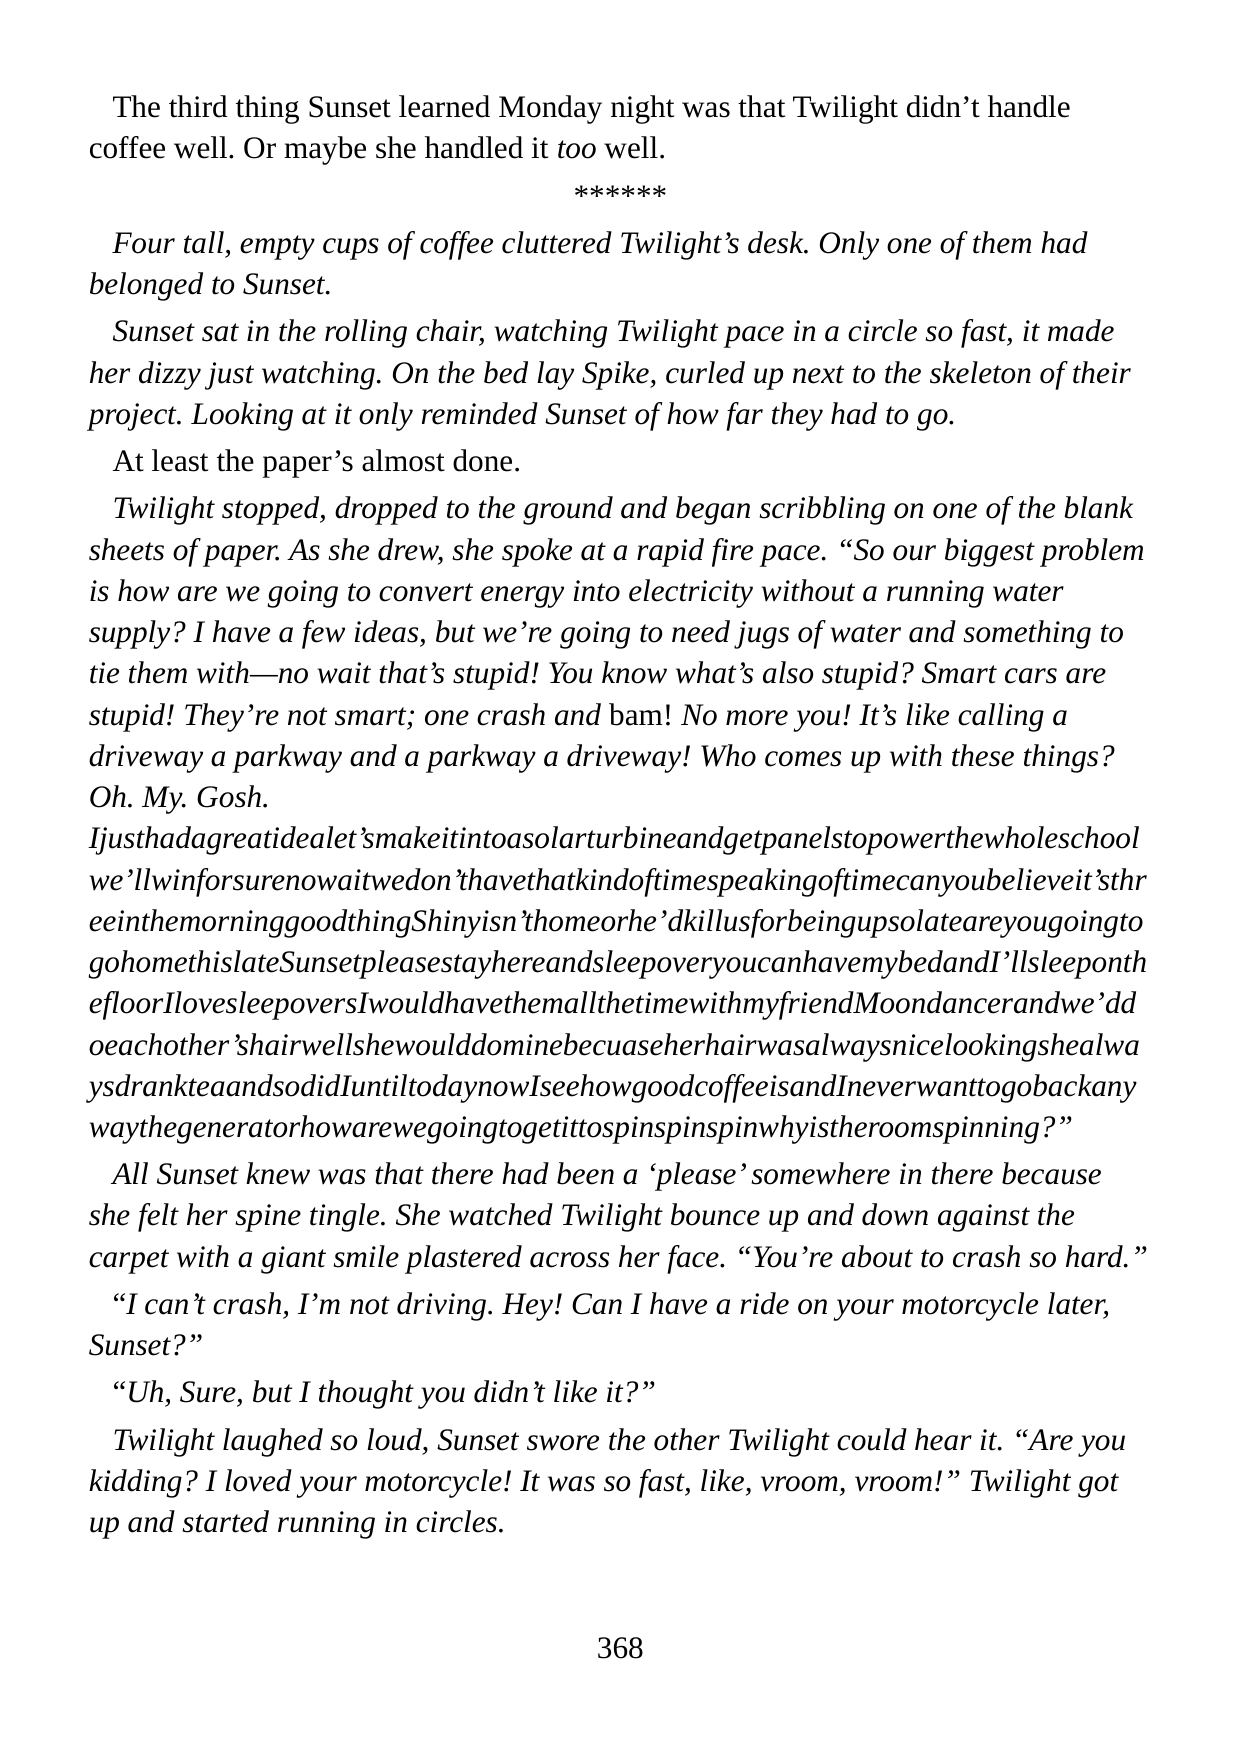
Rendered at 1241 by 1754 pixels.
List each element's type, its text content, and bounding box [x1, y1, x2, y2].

text Twilight stopped, dropped to the ground and began scribbling on one of the blank sheets of paper. As she drew, she spoke at a rapid fire pace. “So our biggest problem is how are we going to convert energy into electricity without a running water supply? I have a few ideas, but we’re going to need jugs of water and something to tie them with—no wait that’s stupid! You know what’s also stupid? Smart cars are stupid! They’re not smart; one crash and bam! No more you! It’s like calling a driveway a parkway and a parkway a driveway! Who comes up with these things? Oh. My. Gosh. Ijusthadagreatidealet’smakeitintoasolarturbineandgetpanelstopowerthewholeschoolwe’llwinforsurenowaitwedon’thavethatkindoftimespeakingoftimecanyoubelieveit’sthreeinthemorninggoodthingShinyisn’thomeorhe’dkillusforbeingupsolateareyougoingtogohomethislateSunsetpleasestayhereandsleepoveryoucanhavemybedandI’llsleeponthefloorIlovesleepoversIwouldhavethemallthetimewithmyfriendMoondancerandwe’ddoeachother’shairwellshewoulddominebecuaseherhairwasalwaysnicelookingshealwaysdrankteaandsodidIuntiltodaynowIseehowgoodcoffeeisandIneverwanttogobackanywaythegeneratorhowarewegoingtogetittospinspinspinwhyistheroomspinning?” [88, 489, 1152, 1144]
text Sunset sat in the rolling chair, watching Twilight pace in a circle so fast, it made her dizzy just watching. On the bed lay Spike, curled up next to the skeleton of their project. Looking at it only reminded Sunset of how far they had to go. [88, 313, 1152, 431]
text “I can’t crash, I’m not driving. Hey! Can I have a ride on your motorcycle later, Sunset?” [88, 1285, 1152, 1362]
text At least the paper’s almost done. [88, 442, 1152, 478]
text Twilight laughed so loud, Sunset swore the other Twilight could hear it. “Are you kidding? I loved your motorcycle! It was so fast, like, vroom, vroom!” Twilight got up and started running in circles. [88, 1421, 1152, 1539]
text “Uh, Sure, but I thought you didn’t like it?” [88, 1373, 1152, 1409]
text Four tall, empty cups of coffee cluttered Twilight’s desk. Only one of them had belonged to Sunset. [88, 224, 1152, 301]
text The third thing Sunset learned Monday night was that Twilight didn’t handle coffee well. Or maybe she handled it too well. [88, 88, 1152, 166]
text ****** [88, 177, 1152, 213]
text All Sunset knew was that there had been a ‘please’ somewhere in there because she felt her spine tingle. She watched Twilight bounce up and down against the carpet with a giant smile plastered across her face. “You’re about to crash so hard.” [88, 1155, 1152, 1274]
